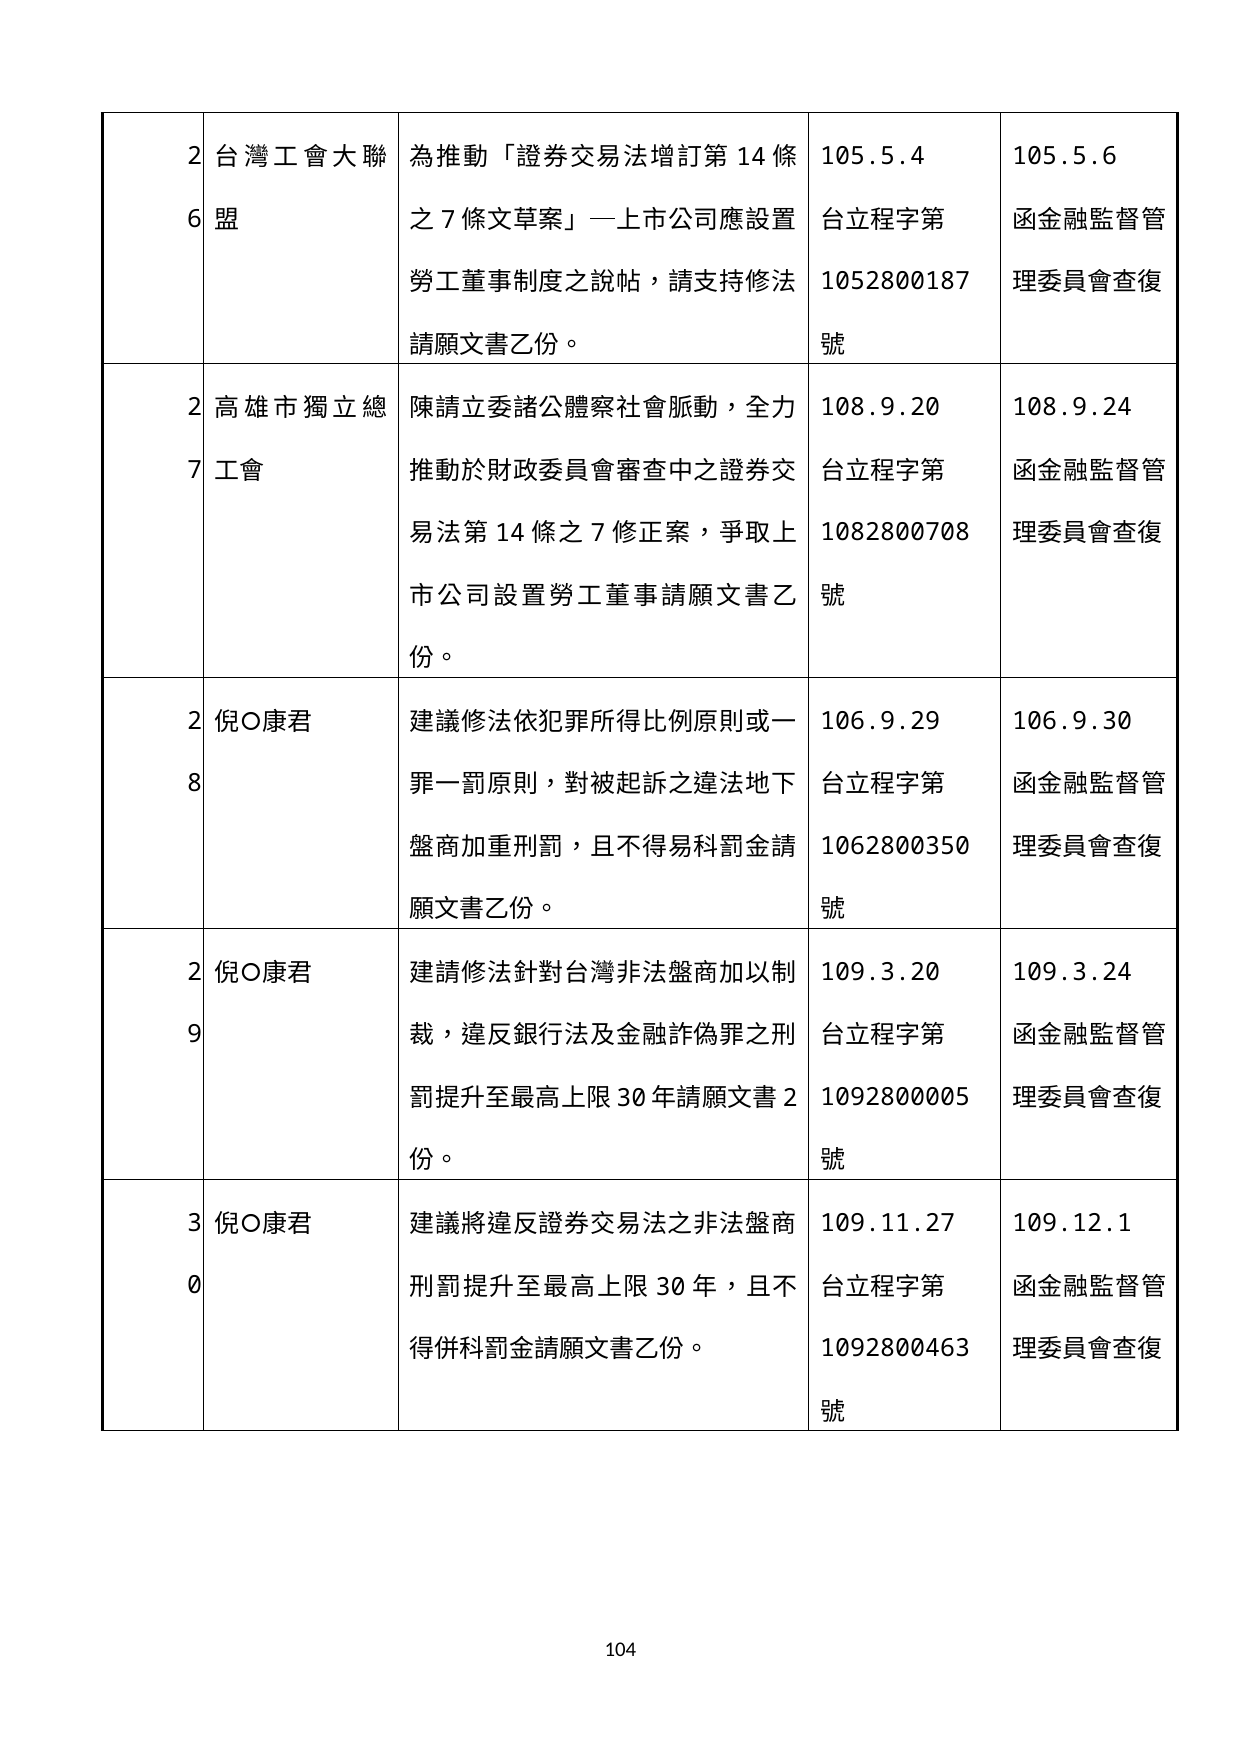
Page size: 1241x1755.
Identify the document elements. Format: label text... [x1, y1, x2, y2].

table_cell [104, 1180, 203, 1430]
table_cell [104, 364, 203, 677]
table_cell 台灣工會大聯盟 [204, 113, 398, 363]
table_cell [104, 678, 203, 928]
table_cell 109.12.1 函金融監督管理委員會查復 [1001, 1180, 1176, 1430]
table_cell 108.9.24 函金融監督管理委員會查復 [1001, 364, 1176, 677]
table_cell 陳請立委諸公體察社會脈動，全力推動於財政委員會審查中之證券交易法第14條之7修正案，爭取上市公司設置勞工董事請願文書乙份。 [399, 364, 808, 677]
table_cell 106.9.30 函金融監督管理委員會查復 [1001, 678, 1176, 928]
table_cell 倪康君 [204, 1180, 398, 1430]
table_cell 建議修法依犯罪所得比例原則或一罪一罰原則，對被起訴之違法地下盤商加重刑罰，且不得易科罰金請願文書乙份。 [399, 678, 808, 928]
table_cell [104, 929, 203, 1179]
table_cell 108.9.20 台立程字第 1082800708號 [809, 364, 1000, 677]
table_cell 109.3.24 函金融監督管理委員會查復 [1001, 929, 1176, 1179]
table_cell 倪康君 [204, 678, 398, 928]
table_cell 109.3.20 台立程字第 1092800005號 [809, 929, 1000, 1179]
table_cell 105.5.6 函金融監督管理委員會查復 [1001, 113, 1176, 363]
table_cell 建議將違反證券交易法之非法盤商刑罰提升至最高上限30年，且不得併科罰金請願文書乙份。 [399, 1180, 808, 1430]
table_cell 為推動「證券交易法增訂第14條之7條文草案」─上市公司應設置勞工董事制度之說帖，請支持修法請願文書乙份。 [399, 113, 808, 363]
table_cell 109.11.27 台立程字第 1092800463號 [809, 1180, 1000, 1430]
table_cell [104, 113, 203, 363]
table_cell 倪康君 [204, 929, 398, 1179]
table_cell 105.5.4 台立程字第 1052800187號 [809, 113, 1000, 363]
table_cell 高雄市獨立總工會 [204, 364, 398, 677]
table_cell 106.9.29 台立程字第 1062800350號 [809, 678, 1000, 928]
table_cell 建請修法針對台灣非法盤商加以制裁，違反銀行法及金融詐偽罪之刑罰提升至最高上限30年請願文書2份。 [399, 929, 808, 1179]
